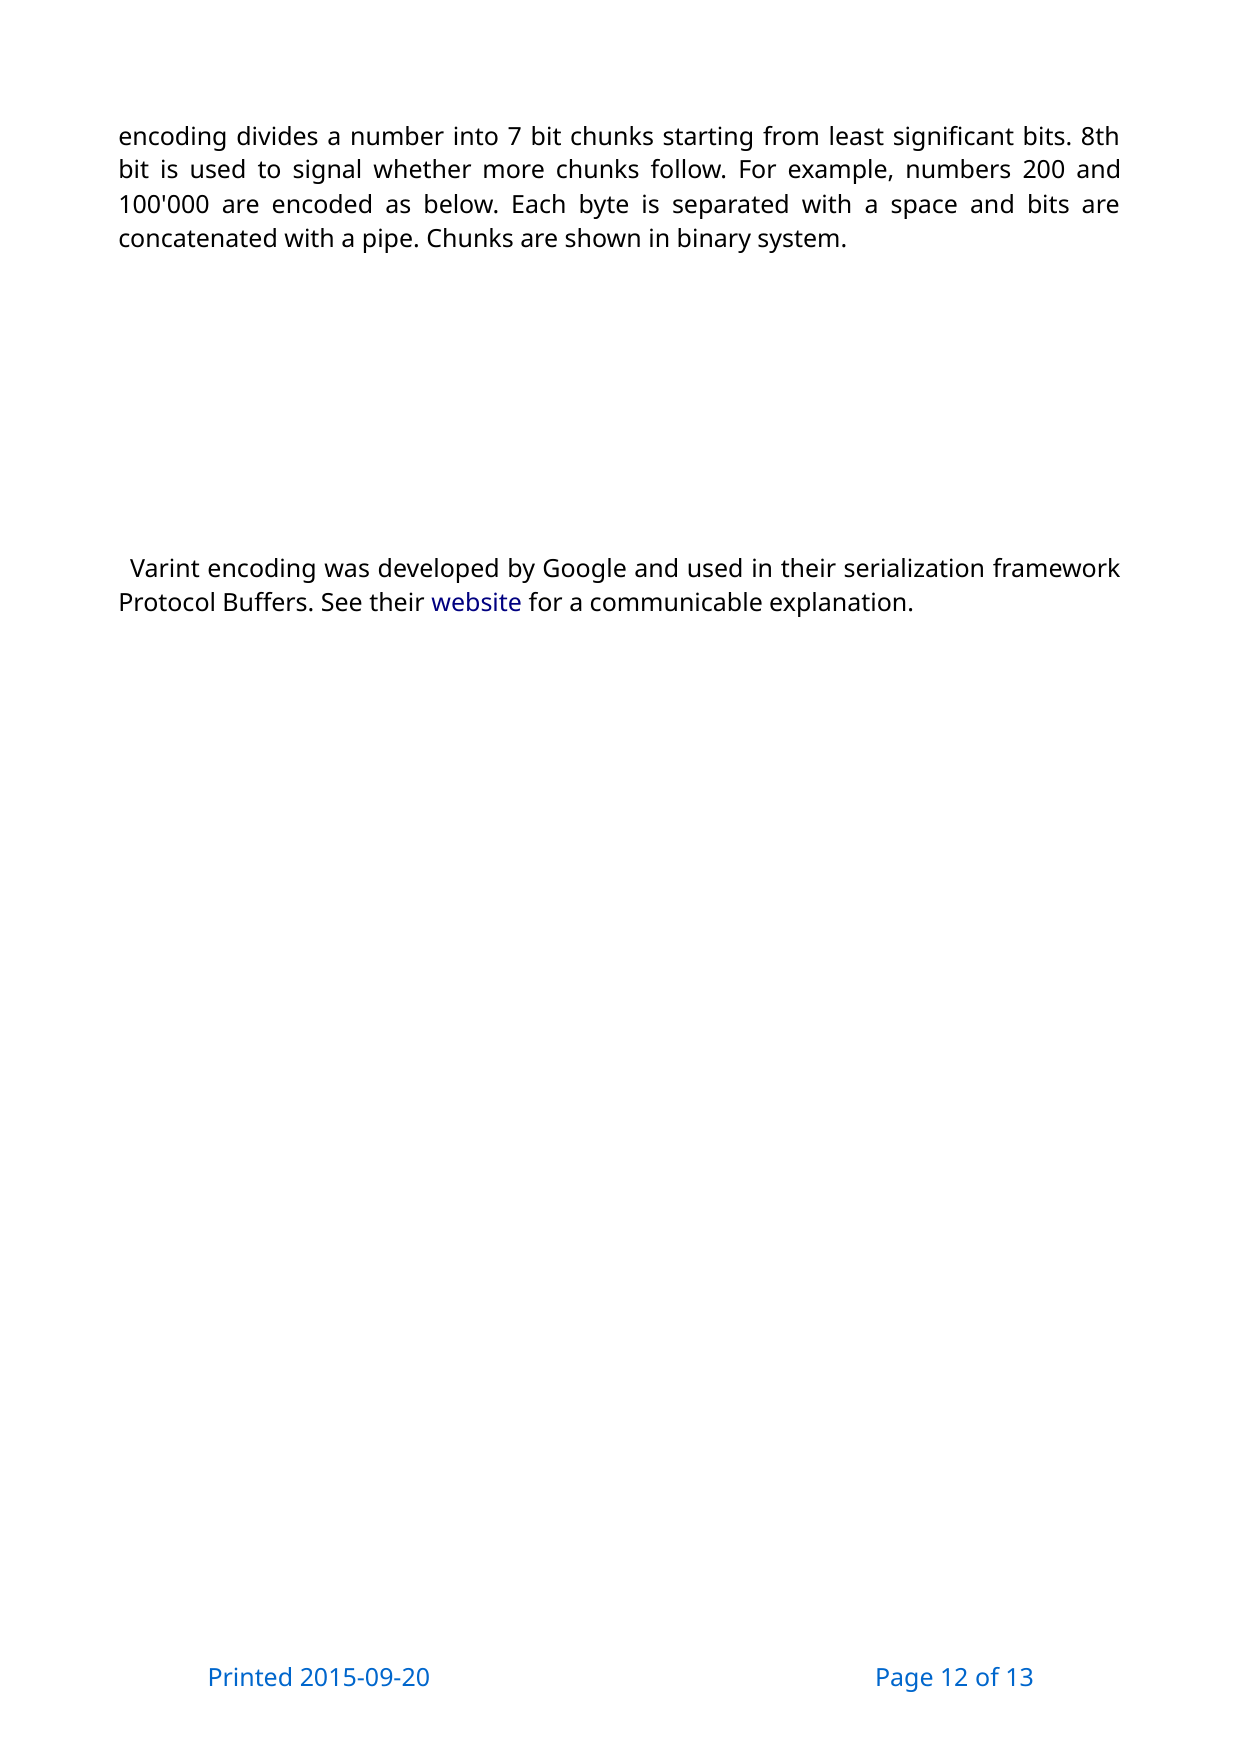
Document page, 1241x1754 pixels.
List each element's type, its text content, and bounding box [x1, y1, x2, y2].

text encoding divides a number into 7 bit chunks starting from least significant bits. 8th bit is used to signal whether more chunks follow. For example, numbers 200 and 100'000 are encoded as below. Each byte is separated with a space and bits are concatenated with a pipe. Chunks are shown in binary system. [118, 118, 1122, 254]
text Varint encoding was developed by Google and used in their serialization framework Protocol Buffers. See their website for a communicable explanation. [118, 260, 1122, 619]
